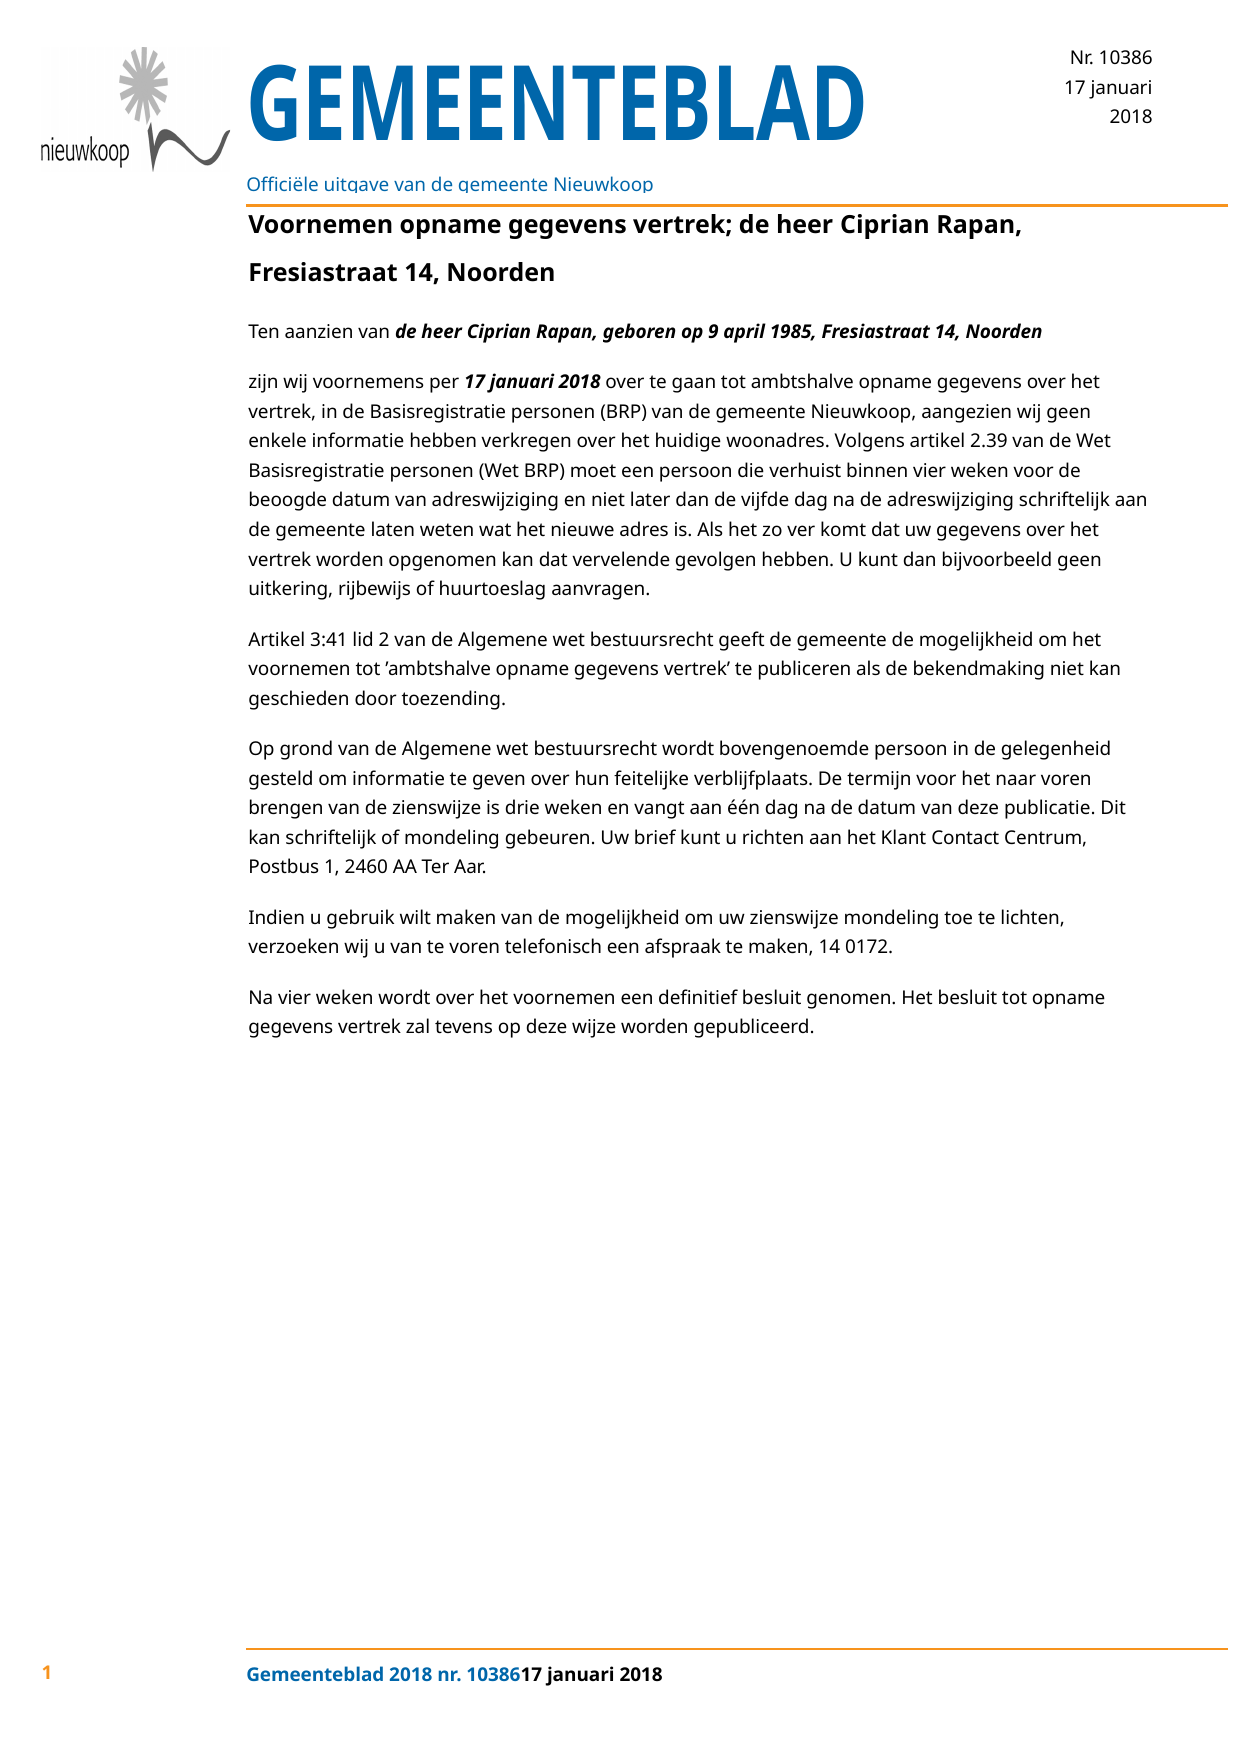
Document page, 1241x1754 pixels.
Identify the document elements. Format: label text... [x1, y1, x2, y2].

text Na vier weken wordt over het voornemen een definitief besluit genomen. Het besluit tot opname gegevens vertrek zal tevens op deze wijze worden gepubliceerd. [248, 984, 1152, 1039]
text Indien u gebruik wilt maken van de mogelijkheid om uw zienswijze mondeling toe te lichten, verzoeken wij u van te voren telefonisch een afspraak te maken, 14 0172. [248, 904, 1152, 959]
text Artikel 3:41 lid 2 van de Algemene wet bestuursrecht geeft de gemeente de mogelijkheid om het voornemen tot ’ambtshalve opname gegevens vertrek’ te publiceren als de bekendmaking niet kan geschieden door toezending. [248, 626, 1152, 711]
text Voornemen opname gegevens vertrek; de heer Ciprian Rapan, Fresiastraat 14, Noorden [248, 207, 1152, 288]
text Ten aanzien van de heer Ciprian Rapan, geboren op 9 april 1985, Fresiastraat 14, Noorden [248, 318, 1152, 344]
picture [41, 47, 231, 172]
text Op grond van de Algemene wet bestuursrecht wordt bovengenoemde persoon in de gelegenheid gesteld om informatie te geven over hun feitelijke verblijfplaats. De termijn voor het naar voren brengen van de zienswijze is drie weken en vangt aan één dag na de datum van deze publicatie. Dit kan schriftelijk of mondeling gebeuren. Uw brief kunt u richten aan het Klant Contact Centrum, Postbus 1, 2460 AA Ter Aar. [248, 735, 1152, 879]
text zijn wij voornemens per 17 januari 2018 over te gaan tot ambtshalve opname gegevens over het vertrek, in de Basisregistratie personen (BRP) van de gemeente Nieuwkoop, aangezien wij geen enkele informatie hebben verkregen over het huidige woonadres. Volgens artikel 2.39 van de Wet Basisregistratie personen (Wet BRP) moet een persoon die verhuist binnen vier weken voor de beoogde datum van adreswijziging en niet later dan de vijfde dag na de adreswijziging schriftelijk aan de gemeente laten weten wat het nieuwe adres is. Als het zo ver komt dat uw gegevens over het vertrek worden opgenomen kan dat vervelende gevolgen hebben. U kunt dan bijvoorbeeld geen uitkering, rijbewijs of huurtoeslag aanvragen. [248, 368, 1152, 601]
